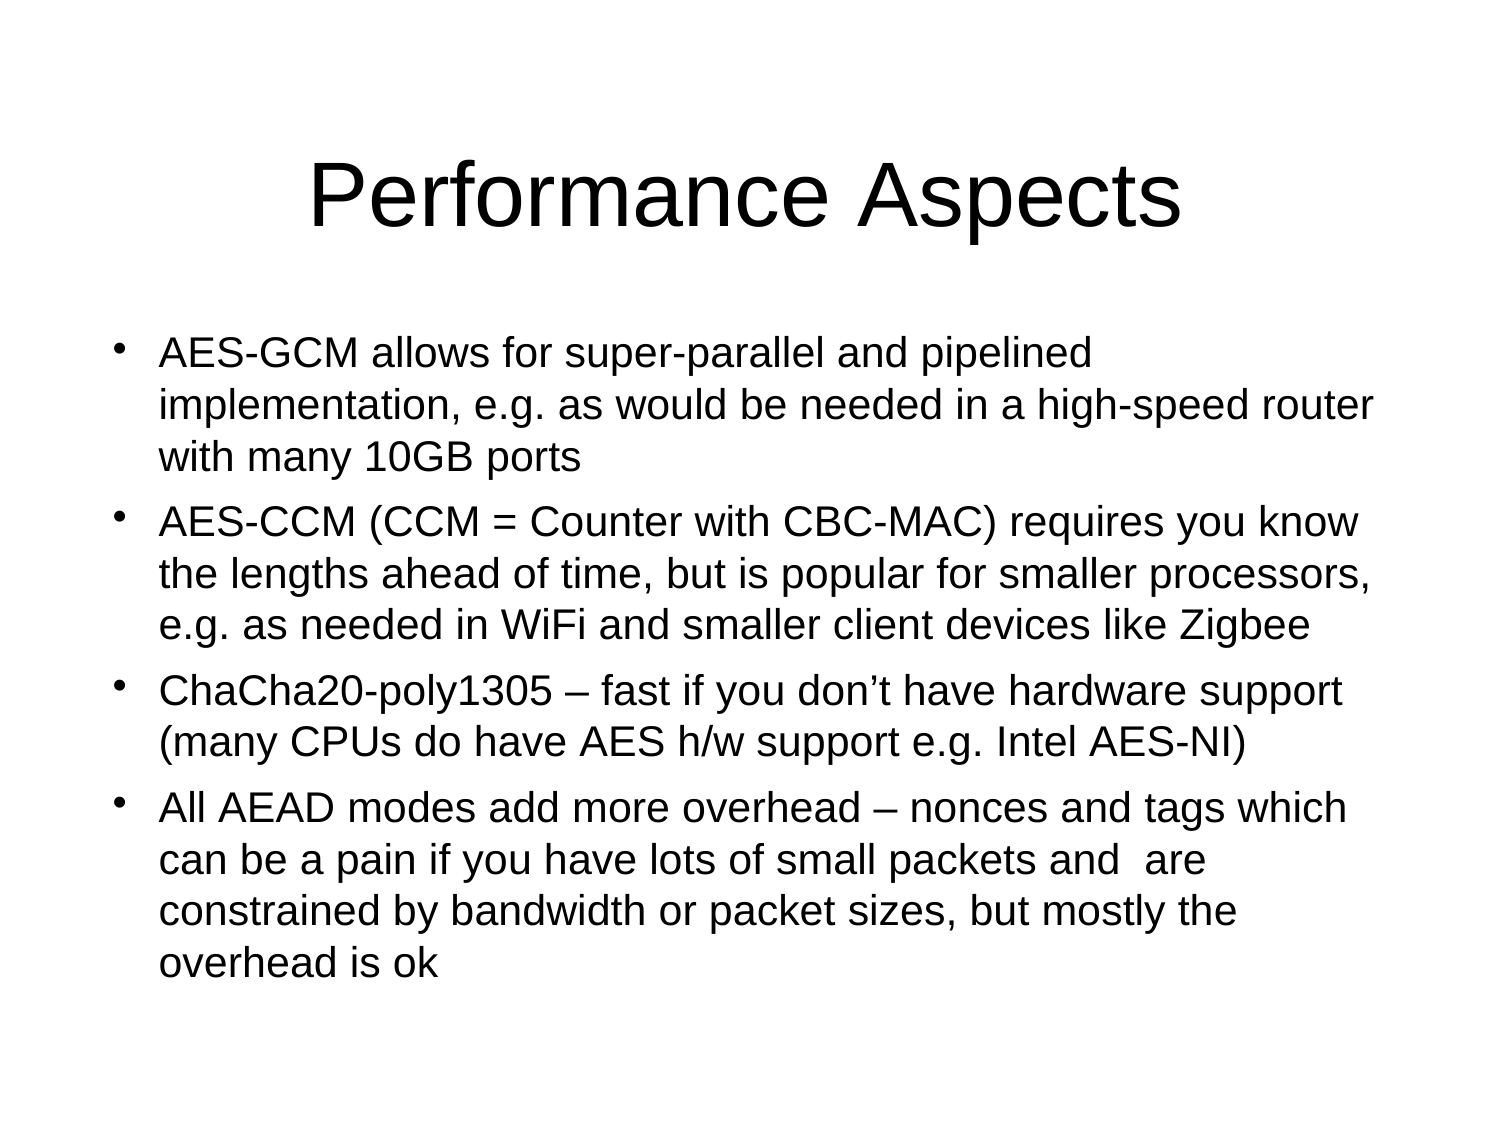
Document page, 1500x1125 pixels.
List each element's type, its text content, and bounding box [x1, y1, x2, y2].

list AES-GCM allows for super-parallel and pipelined implementation, e.g. as would be needed in a high-speed router with many 10GB ports AES-CCM (CCM = Counter with CBC-MAC) requires you know the lengths ahead of time, but is popular for smaller processors, e.g. as needed in WiFi and smaller client devices like Zigbee ChaCha20-poly1305 – fast if you don’t have hardware support (many CPUs do have AES h/w support e.g. Intel AES-NI) All AEAD modes add more overhead – nonces and tags which can be a pain if you have lots of small packets and are constrained by bandwidth or packet sizes, but mostly the overhead is ok [112, 324, 1380, 992]
title Performance Aspects [112, 99, 1380, 280]
